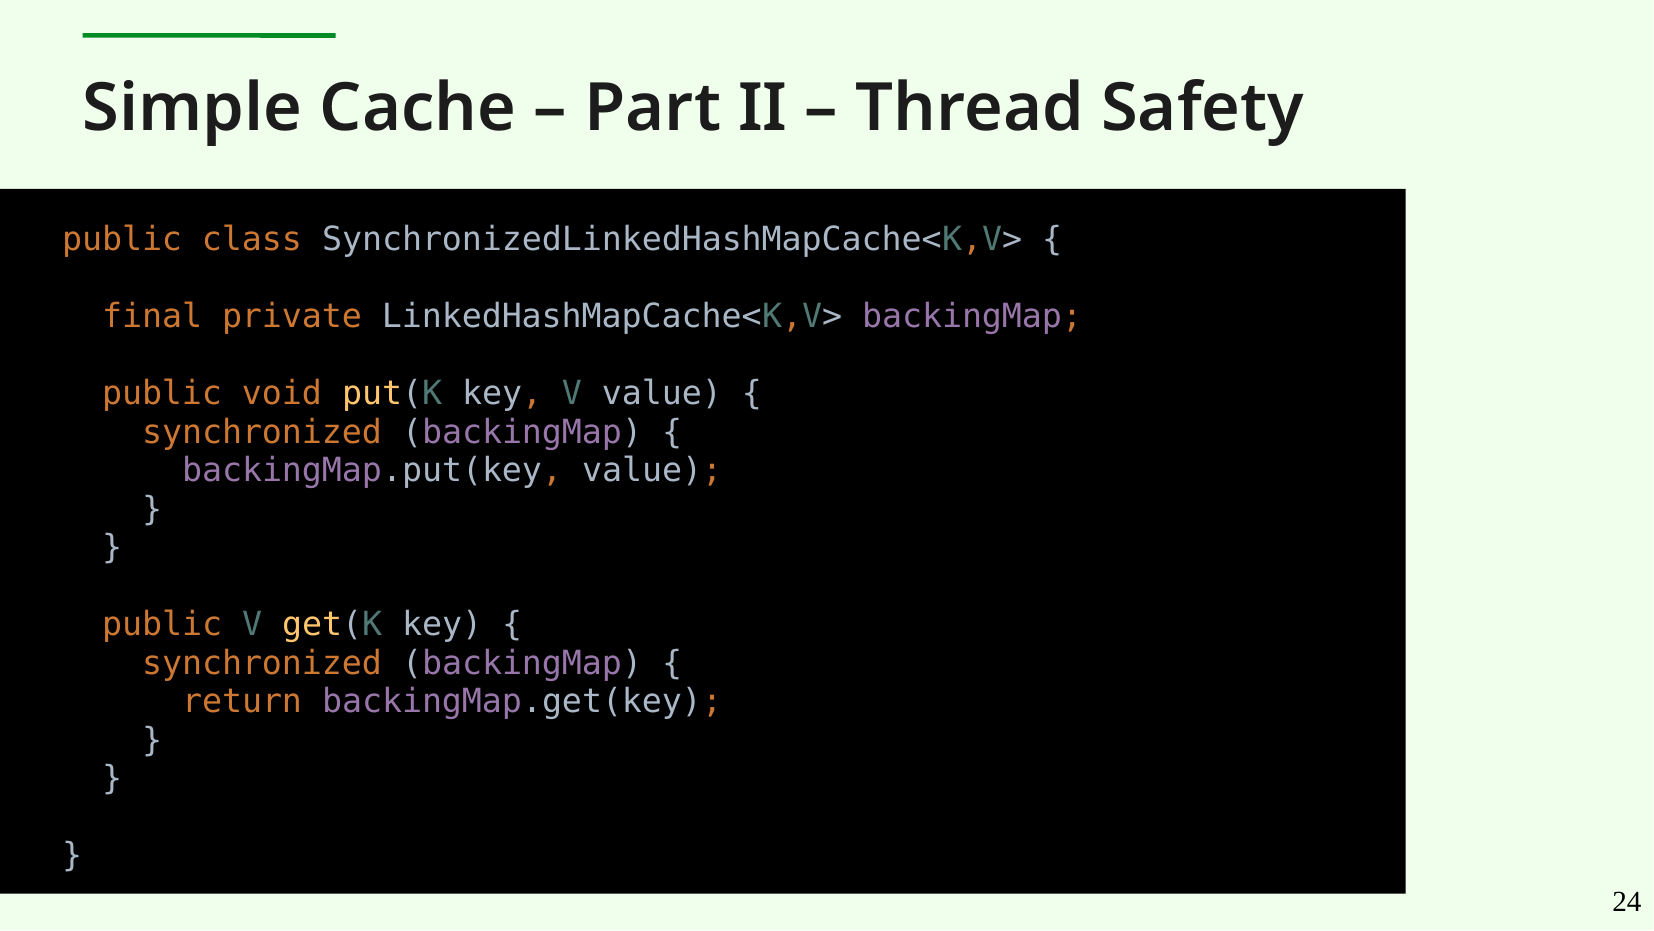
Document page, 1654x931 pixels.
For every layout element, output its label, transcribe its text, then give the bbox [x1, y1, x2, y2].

text_box public class SynchronizedLinkedHashMapCache<K,V> { final private LinkedHashMapCache<K,V> backingMap; public void put(K key, V value) { synchronized (backingMap) { backingMap.put(key, value); } } public V get(K key) { synchronized (backingMap) { return backingMap.get(key); } } } [47, 212, 1359, 882]
text_box [0, 188, 1406, 894]
title Simple Cache – Part II – Thread Safety [82, 59, 1571, 193]
